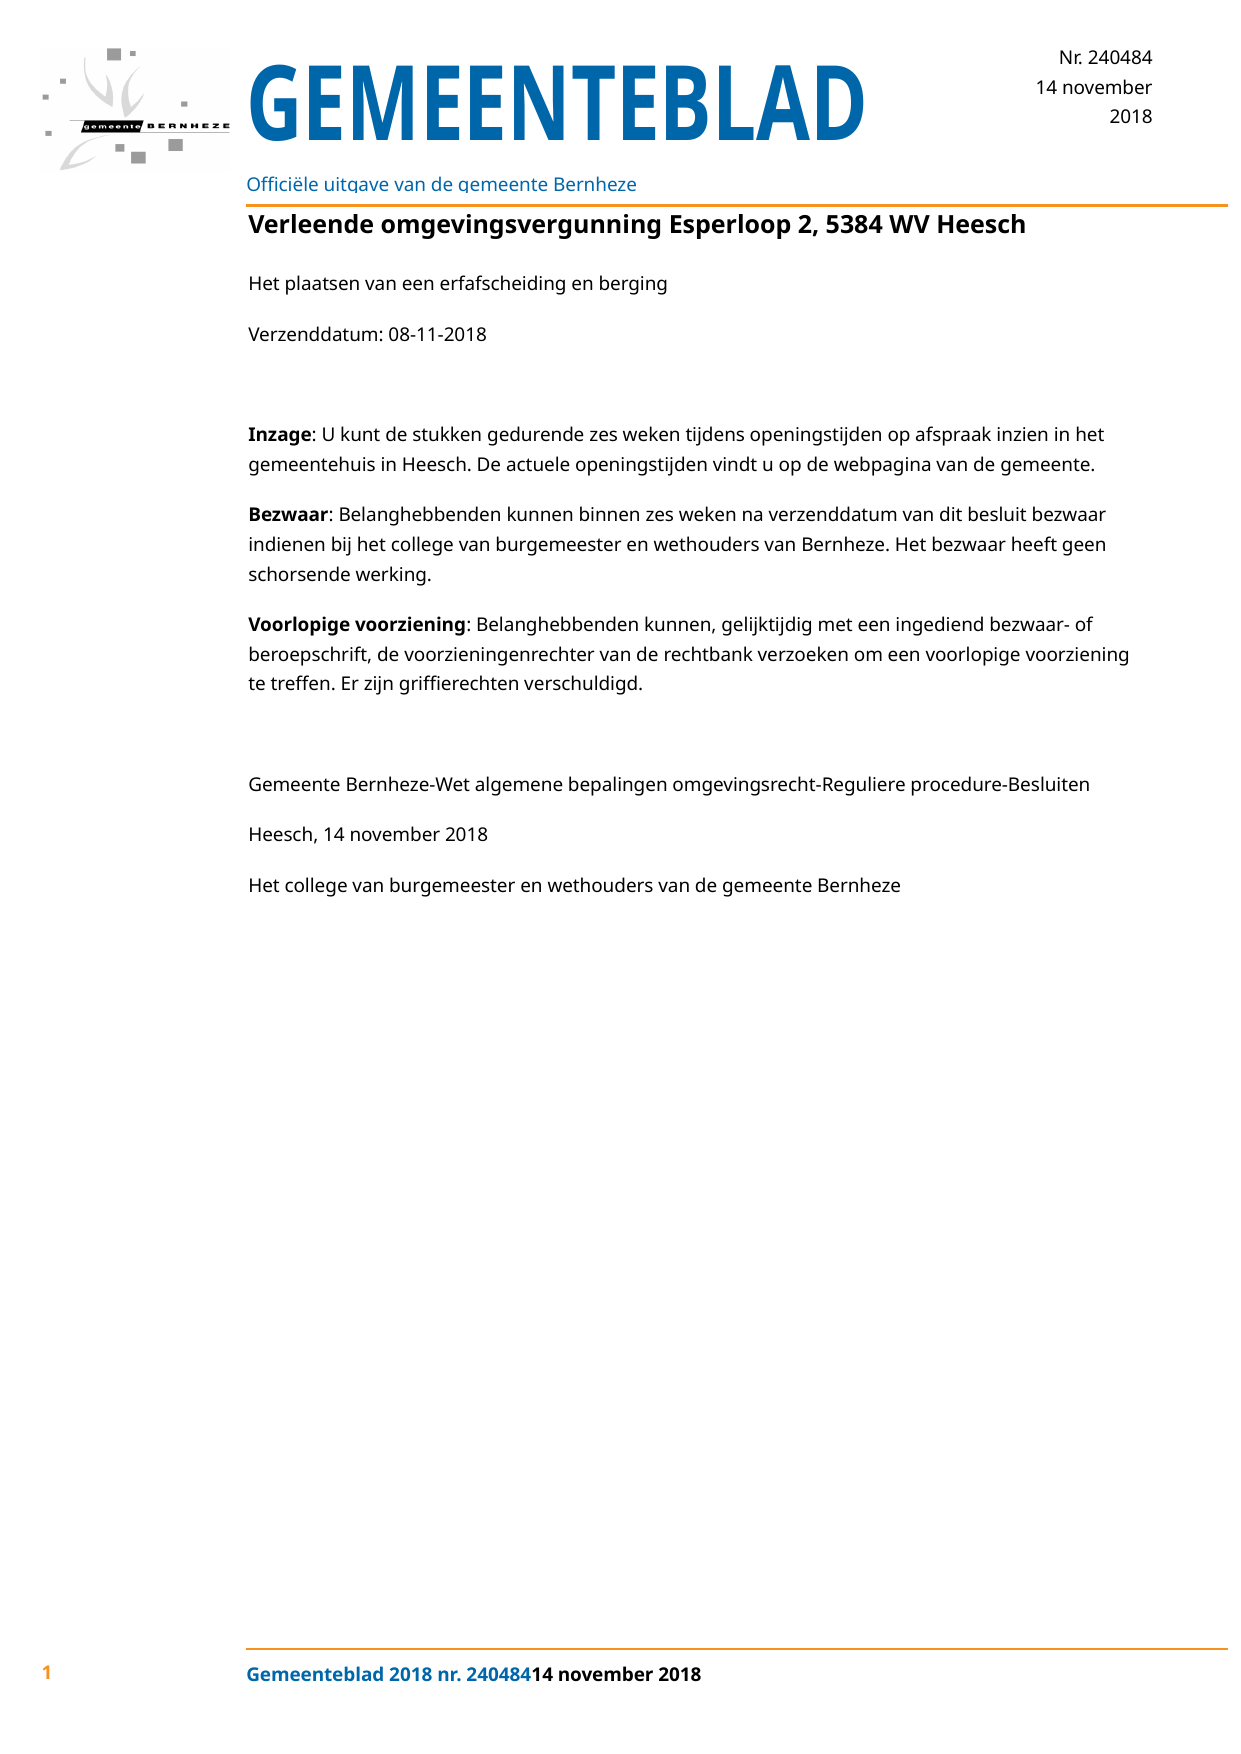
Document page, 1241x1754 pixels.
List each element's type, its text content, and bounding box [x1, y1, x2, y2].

text Heesch, 14 november 2018 [248, 822, 1152, 847]
text Gemeente Bernheze-Wet algemene bepalingen omgevingsrecht-Reguliere procedure-Besluiten [248, 771, 1152, 797]
text Verzenddatum: 08-11-2018 [248, 321, 1152, 346]
text Het plaatsen van een erfafscheiding en berging [248, 270, 1152, 296]
text Het college van burgemeester en wethouders van de gemeente Bernheze [248, 872, 1152, 898]
text Voorlopige voorziening: Belanghebbenden kunnen, gelijktijdig met een ingediend bezwaar- of beroepschrift, de voorzieningenrechter van de rechtbank verzoeken om een voorlopige voorziening te treffen. Er zijn griffierechten verschuldigd. [248, 611, 1152, 696]
text Verleende omgevingsvergunning Esperloop 2, 5384 WV Heesch [248, 207, 1152, 241]
picture [41, 47, 231, 172]
text Bezwaar: Belanghebbenden kunnen binnen zes weken na verzenddatum van dit besluit bezwaar indienen bij het college van burgemeester en wethouders van Bernheze. Het bezwaar heeft geen schorsende werking. [248, 502, 1152, 586]
text Inzage: U kunt de stukken gedurende zes weken tijdens openingstijden op afspraak inzien in het gemeentehuis in Heesch. De actuele openingstijden vindt u op de webpagina van de gemeente. [248, 422, 1152, 477]
